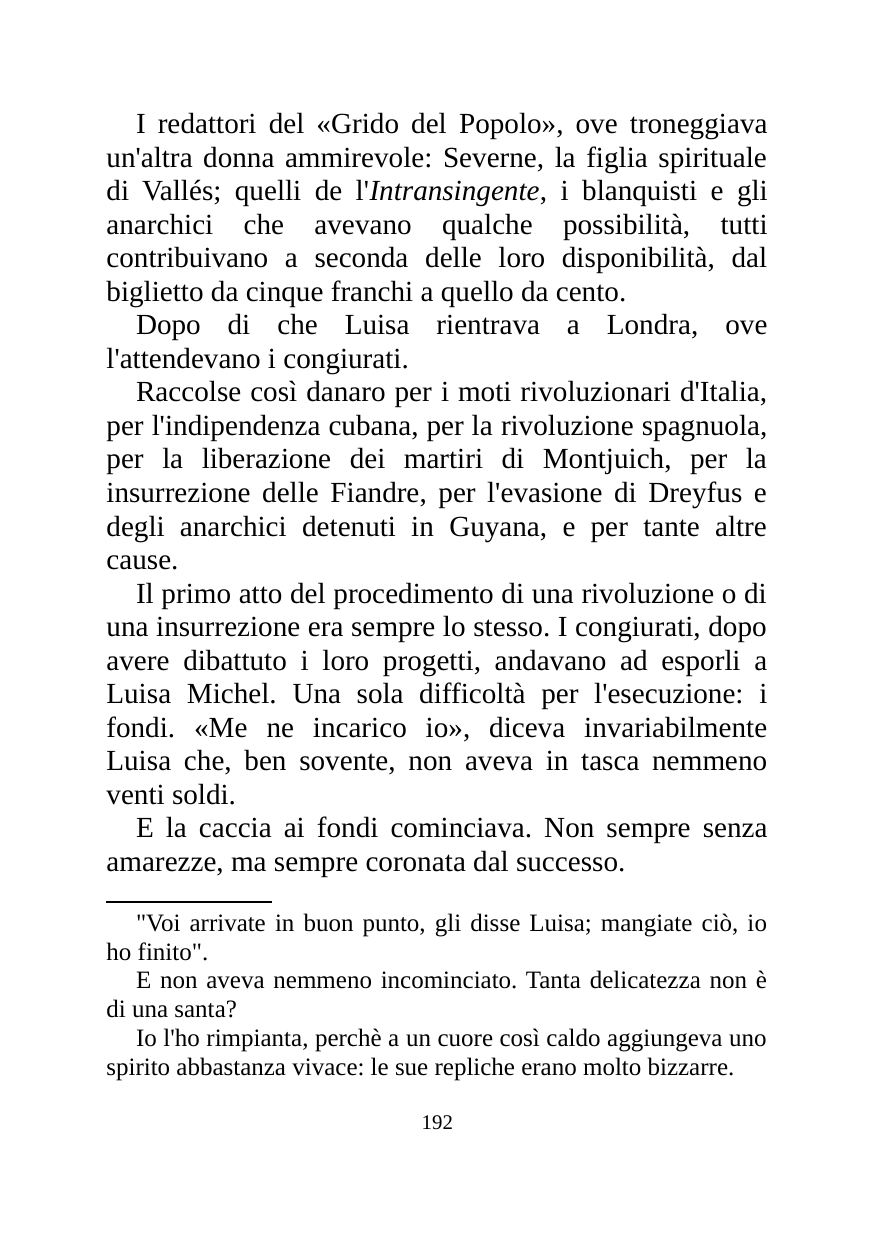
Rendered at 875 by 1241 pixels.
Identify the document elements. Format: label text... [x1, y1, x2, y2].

text E non aveva nemmeno incominciato. Tanta delicatezza non è di una santa? [106, 965, 768, 1023]
text Raccolse così danaro per i moti rivoluzionari d'Italia, per l'indipendenza cubana, per la rivoluzione spagnuola, per la liberazione dei martiri di Montjuich, per la insurrezione delle Fiandre, per l'evasione di Dreyfus e degli anarchici detenuti in Guyana, e per tante altre cause. [106, 374, 768, 576]
text Dopo di che Luisa rientrava a Londra, ove l'attendevano i congiurati. [106, 307, 768, 374]
text "Voi arrivate in buon punto, gli disse Luisa; mangiate ciò, io ho finito". [106, 908, 768, 965]
text Io l'ho rimpianta, perchè a un cuore così caldo aggiungeva uno spirito abbastanza vivace: le sue repliche erano molto bizzarre. [106, 1023, 768, 1080]
text I redattori del «Grido del Popolo», ove troneggiava un'altra donna ammirevole: Severne, la figlia spirituale di Vallés; quelli de l'Intransingente, i blanquisti e gli anarchici che avevano qualche possibilità, tutti contribuivano a seconda delle loro disponibilità, dal biglietto da cinque franchi a quello da cento. [106, 106, 768, 307]
text E la caccia ai fondi cominciava. Non sempre senza amarezze, ma sempre coronata dal successo. [106, 811, 768, 878]
text Il primo atto del procedimento di una rivoluzione o di una insurrezione era sempre lo stesso. I congiurati, dopo avere dibattuto i loro progetti, andavano ad esporli a Luisa Michel. Una sola difficoltà per l'esecuzione: i fondi. «Me ne incarico io», diceva invariabilmente Luisa che, ben sovente, non aveva in tasca nemmeno venti soldi. [106, 576, 768, 811]
